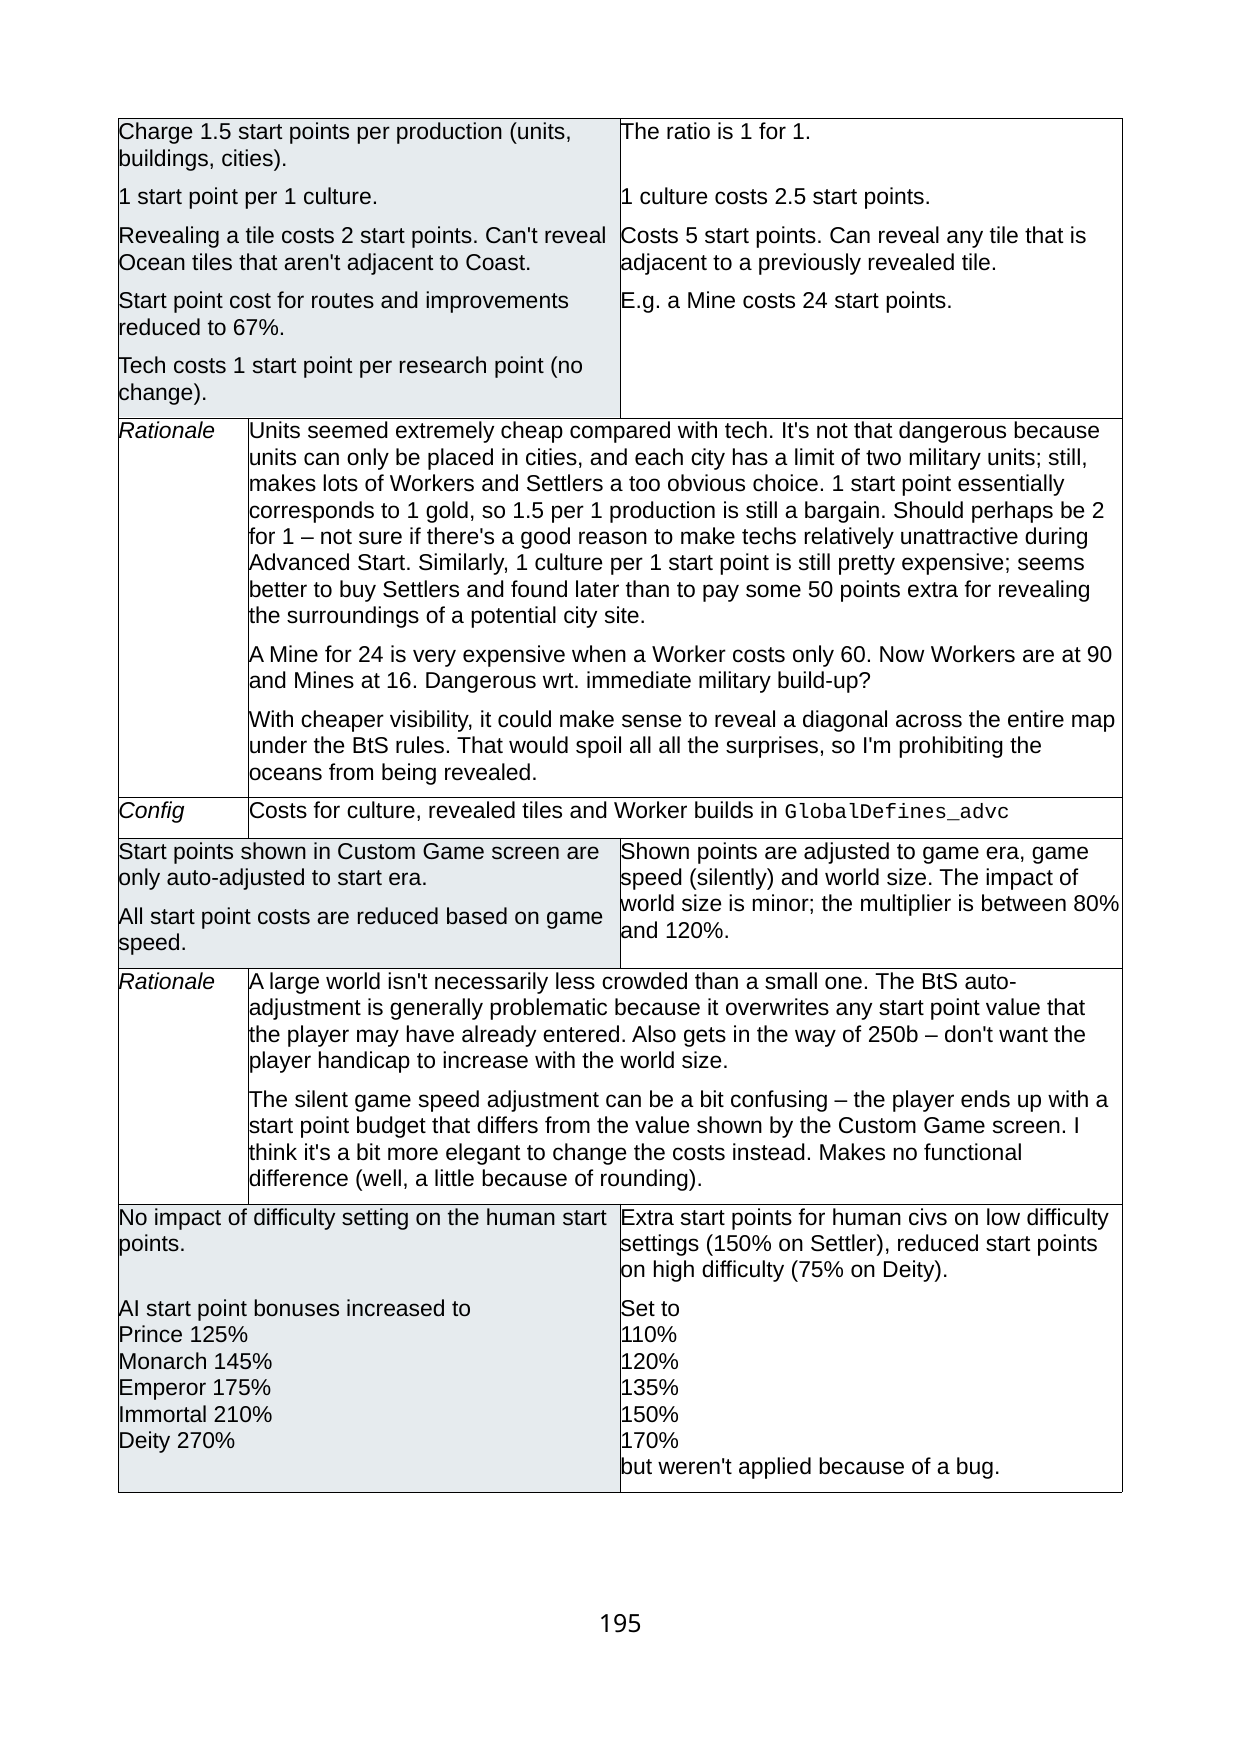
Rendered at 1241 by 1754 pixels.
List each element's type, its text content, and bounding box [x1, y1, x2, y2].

table_cell Extra start points for human civs on low difficulty settings (150% on Settler), reduced start points on high difficulty (75% on Deity). Set to 110% 120% 135% 150% 170% but weren't applied because of a bug. [621, 1205, 1122, 1492]
table_cell Config [119, 798, 248, 837]
table_cell The ratio is 1 for 1. 1 culture costs 2.5 start points. Costs 5 start points. Can reveal any tile that is adjacent to a previously revealed tile. E.g. a Mine costs 24 start points. [621, 119, 1122, 417]
table_cell No impact of difficulty setting on the human start points. AI start point bonuses increased to Prince 125% Monarch 145% Emperor 175% Immortal 210% Deity 270% [119, 1205, 620, 1492]
table_cell A large world isn't necessarily less crowded than a small one. The BtS auto-adjustment is generally problematic because it overwrites any start point value that the player may have already entered. Also gets in the way of 250b – don't want the player handicap to increase with the world size. The silent game speed adjustment can be a bit confusing – the player ends up with a start point budget that differs from the value shown by the Custom Game screen. I think it's a bit more elegant to change the costs instead. Makes no functional difference (well, a little because of rounding). [249, 969, 1122, 1203]
table_cell Charge 1.5 start points per production (units, buildings, cities). 1 start point per 1 culture. Revealing a tile costs 2 start points. Can't reveal Ocean tiles that aren't adjacent to Coast. Start point cost for routes and improvements reduced to 67%. Tech costs 1 start point per research point (no change). [119, 119, 620, 417]
table_cell Rationale [119, 419, 248, 797]
table_cell Costs for culture, revealed tiles and Worker builds in GlobalDefines_advc [249, 798, 1122, 837]
table_cell Shown points are adjusted to game era, game speed (silently) and world size. The impact of world size is minor; the multiplier is between 80% and 120%. [621, 839, 1122, 968]
table_cell Start points shown in Custom Game screen are only auto-adjusted to start era. All start point costs are reduced based on game speed. [119, 839, 620, 968]
table_cell Rationale [119, 969, 248, 1203]
table_cell Units seemed extremely cheap compared with tech. It's not that dangerous because units can only be placed in cities, and each city has a limit of two military units; still, makes lots of Workers and Settlers a too obvious choice. 1 start point essentially corresponds to 1 gold, so 1.5 per 1 production is still a bargain. Should perhaps be 2 for 1 – not sure if there's a good reason to make techs relatively unattractive during Advanced Start. Similarly, 1 culture per 1 start point is still pretty expensive; seems better to buy Settlers and found later than to pay some 50 points extra for revealing the surroundings of a potential city site. A Mine for 24 is very expensive when a Worker costs only 60. Now Workers are at 90 and Mines at 16. Dangerous wrt. immediate military build-up? With cheaper visibility, it could make sense to reveal a diagonal across the entire map under the BtS rules. That would spoil all all the surprises, so I'm prohibiting the oceans from being revealed. [249, 419, 1122, 797]
